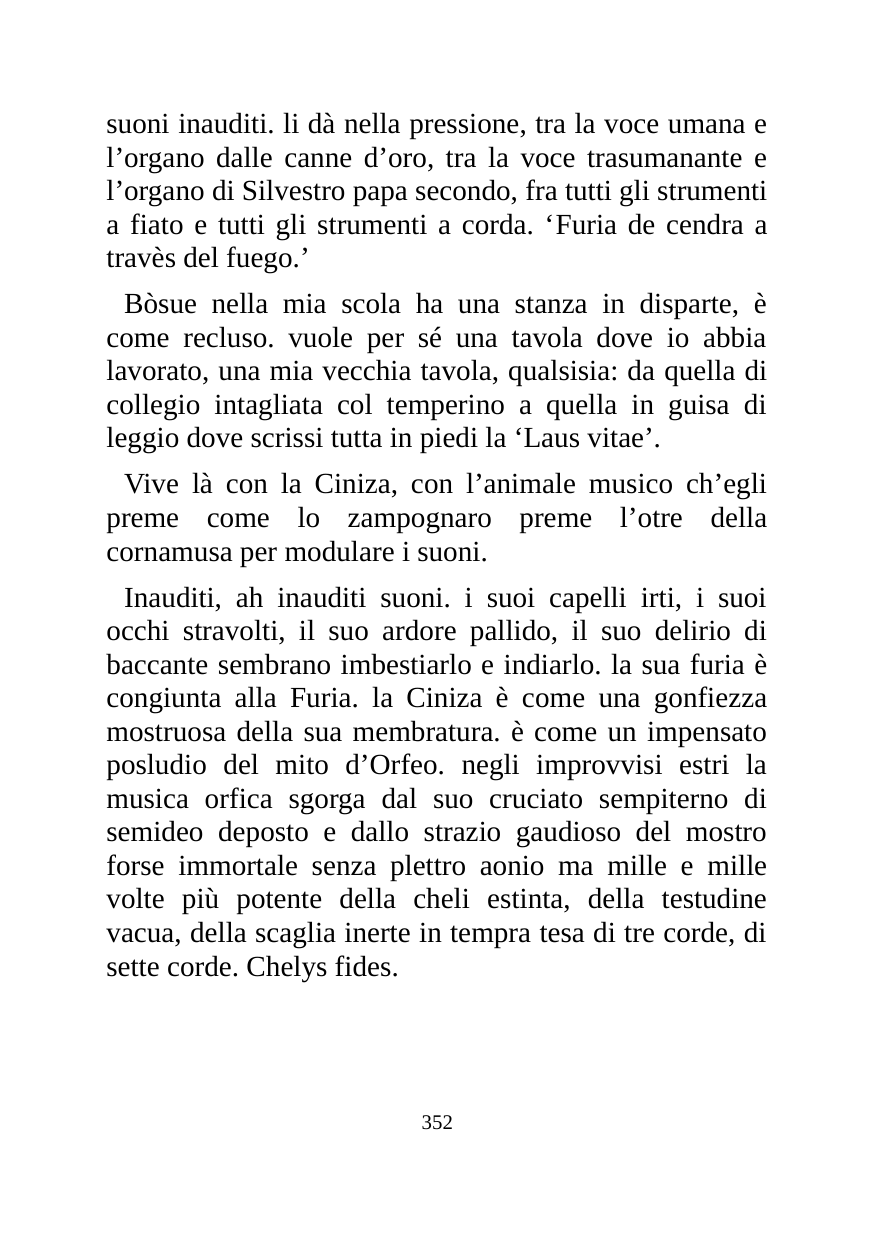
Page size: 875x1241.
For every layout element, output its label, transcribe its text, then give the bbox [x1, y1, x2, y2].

text Vive là con la Ciniza, con l’animale musico ch’egli preme come lo zampognaro preme l’otre della cornamusa per modulare i suoni. [106, 467, 768, 567]
text Bòsue nella mia scola ha una stanza in disparte, è come recluso. vuole per sé una tavola dove io abbia lavorato, una mia vecchia tavola, qualsisia: da quella di collegio intagliata col temperino a quella in guisa di leggio dove scrissi tutta in piedi la ‘Laus vitae’. [106, 286, 768, 454]
text suoni inauditi. li dà nella pressione, tra la voce umana e l’organo dalle canne d’oro, tra la voce trasumanante e l’organo di Silvestro papa secondo, fra tutti gli strumenti a fiato e tutti gli strumenti a corda. ‘Furia de cendra a travès del fuego.’ [106, 106, 768, 274]
text Inauditi, ah inauditi suoni. i suoi capelli irti, i suoi occhi stravolti, il suo ardore pallido, il suo delirio di baccante sembrano imbestiarlo e indiarlo. la sua furia è congiunta alla Furia. la Ciniza è come una gonfiezza mostruosa della sua membratura. è come un impensato posludio del mito d’Orfeo. negli improvvisi estri la musica orfica sgorga dal suo cruciato sempiterno di semideo deposto e dallo strazio gaudioso del mostro forse immortale senza plettro aonio ma mille e mille volte più potente della cheli estinta, della testudine vacua, della scaglia inerte in tempra tesa di tre corde, di sette corde. Chelys fides. [106, 580, 768, 982]
